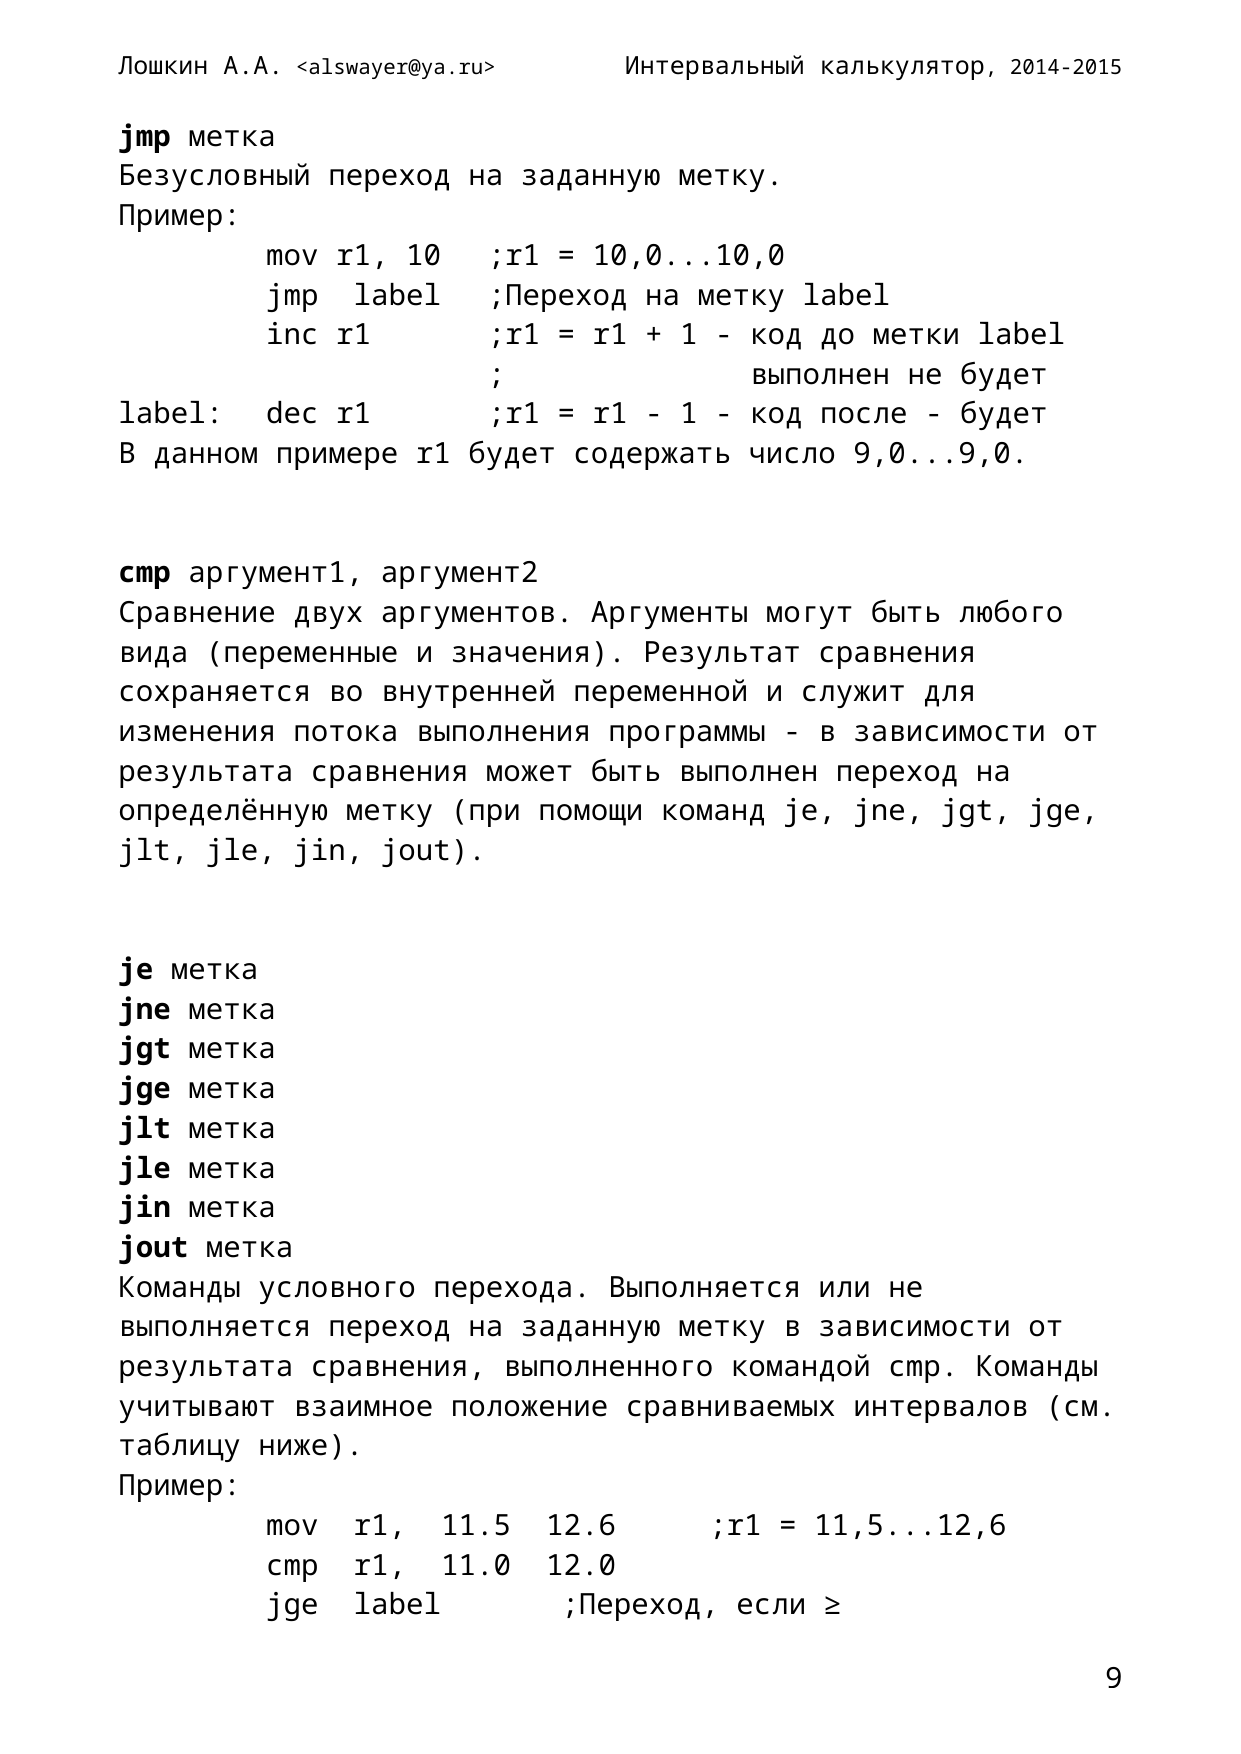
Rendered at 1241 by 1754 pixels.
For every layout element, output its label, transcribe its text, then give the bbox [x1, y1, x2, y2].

text jge label ;Переход, если ≥ [118, 1583, 1122, 1623]
text jout метка [118, 1226, 1122, 1266]
text cmp r1, 11.0 12.0 [118, 1544, 1122, 1583]
text ; выполнен не будет [118, 353, 1122, 393]
text mov r1, 11.5 12.6 ;r1 = 11,5...12,6 [118, 1504, 1122, 1544]
text jmp label ;Переход на метку label [118, 274, 1122, 313]
text jlt метка [118, 1107, 1122, 1147]
text Команды условного перехода. Выполняется или не выполняется переход на заданную метку в зависимости от результата сравнения, выполненного командой cmp. Команды учитывают взаимное положение сравниваемых интервалов (см. таблицу ниже). [118, 1266, 1122, 1464]
text Пример: [118, 1464, 1122, 1504]
text Безусловный переход на заданную метку. [118, 155, 1122, 194]
text jne метка [118, 988, 1122, 1028]
text jle метка [118, 1147, 1122, 1187]
text jmp метка [118, 115, 1122, 155]
text jgt метка [118, 1028, 1122, 1067]
text cmp аргумент1, аргумент2 [118, 552, 1122, 591]
text mov r1, 10 ;r1 = 10,0...10,0 [118, 234, 1122, 274]
text Сравнение двух аргументов. Аргументы могут быть любого вида (переменные и значения). Результат сравнения сохраняется во внутренней переменной и служит для изменения потока выполнения программы - в зависимости от результата сравнения может быть выполнен переход на определённую метку (при помощи команд je, jne, jgt, jge, jlt, jle, jin, jout). [118, 591, 1122, 869]
text jge метка [118, 1067, 1122, 1107]
text inc r1 ;r1 = r1 + 1 - код до метки label [118, 313, 1122, 353]
text label: dec r1 ;r1 = r1 - 1 - код после - будет [118, 393, 1122, 432]
text В данном примере r1 будет содержать число 9,0...9,0. [118, 432, 1122, 472]
text jin метка [118, 1187, 1122, 1226]
text Пример: [118, 194, 1122, 234]
text je метка [118, 948, 1122, 988]
